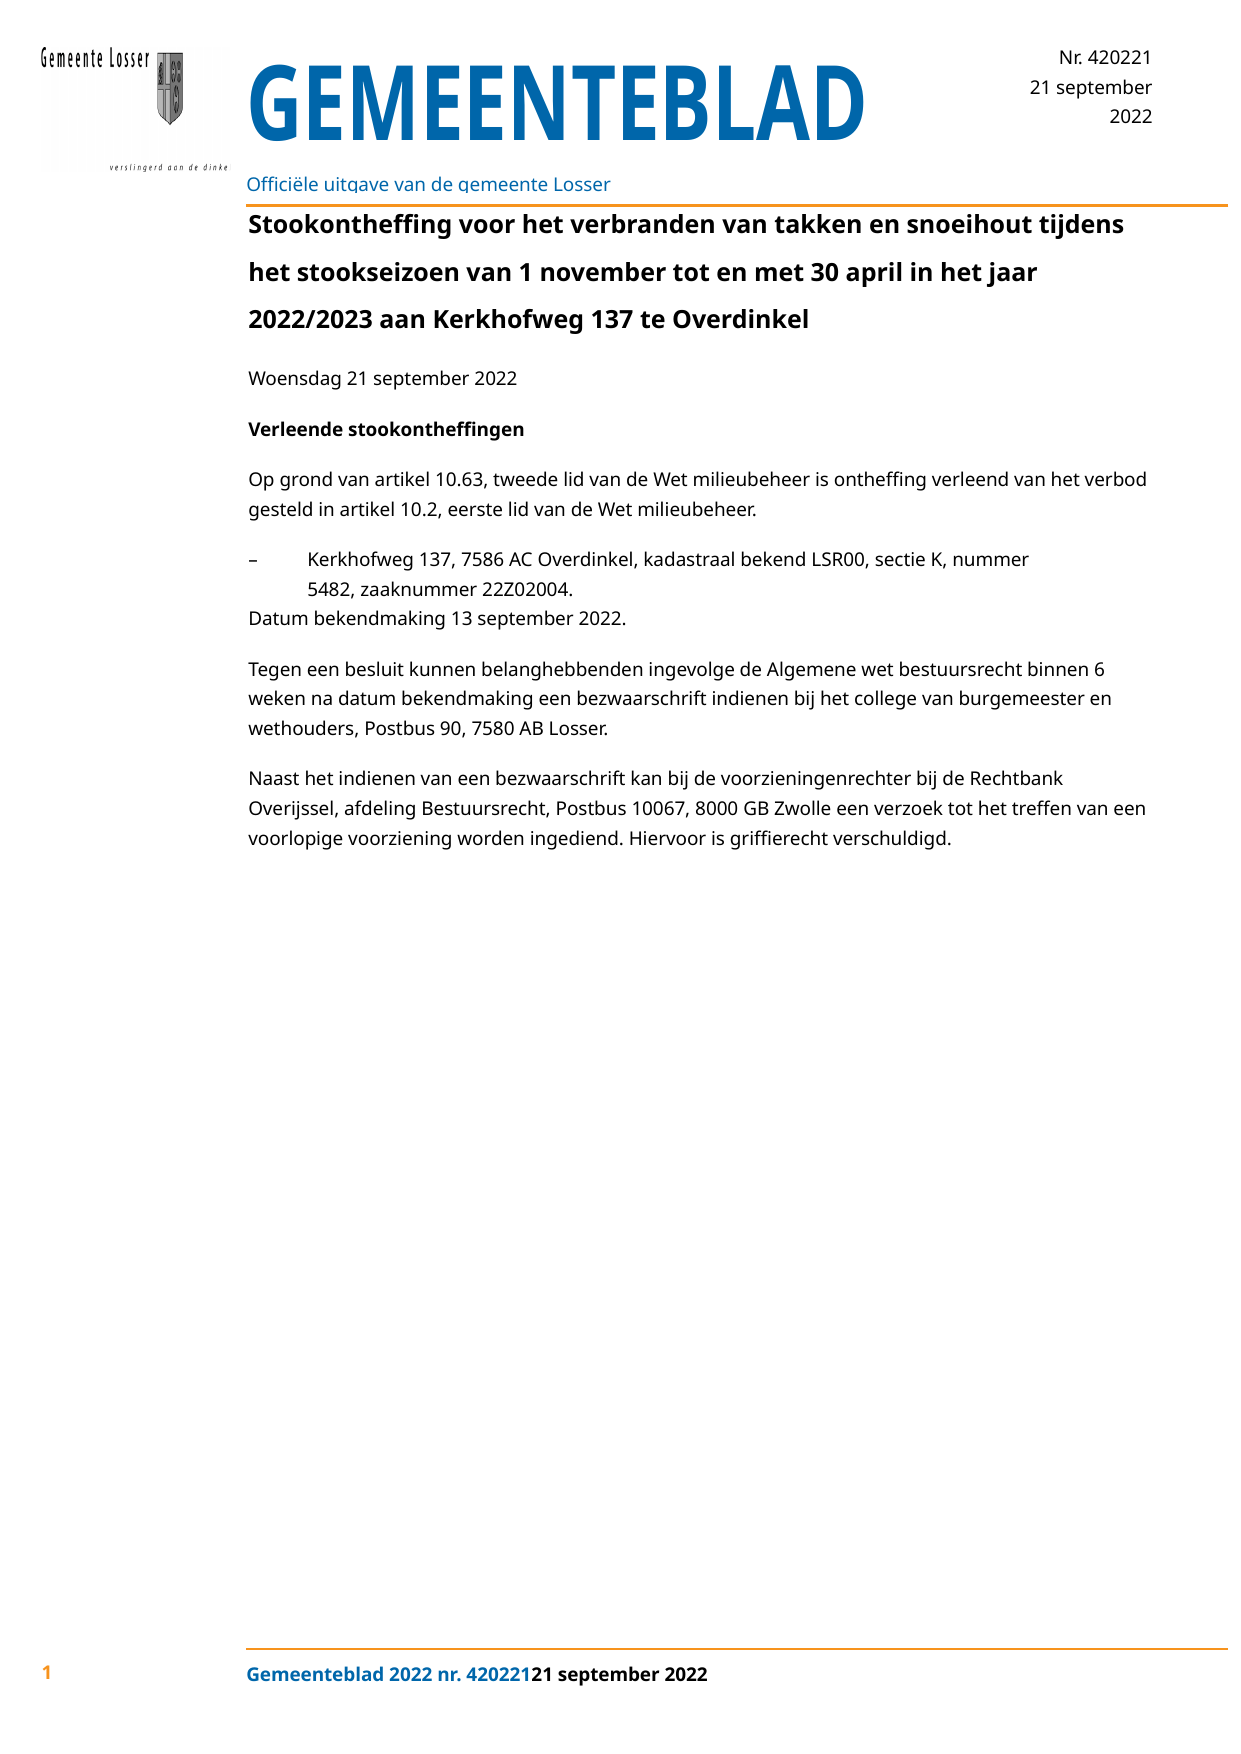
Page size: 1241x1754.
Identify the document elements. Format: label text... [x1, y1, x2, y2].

list 5482, zaaknummer 22Z02004. [248, 576, 1152, 602]
text Datum bekendmaking 13 september 2022. [248, 606, 1152, 631]
text Verleende stookontheffingen [248, 416, 1152, 442]
text Naast het indienen van een bezwaarschrift kan bij de voorzieningenrechter bij de Rechtbank Overijssel, afdeling Bestuursrecht, Postbus 10067, 8000 GB Zwolle een verzoek tot het treffen van een voorlopige voorziening worden ingediend. Hiervoor is griffierecht verschuldigd. [248, 766, 1152, 850]
text Tegen een besluit kunnen belanghebbenden ingevolge de Algemene wet bestuursrecht binnen 6 weken na datum bekendmaking een bezwaarschrift indienen bij het college van burgemeester en wethouders, Postbus 90, 7580 AB Losser. [248, 656, 1152, 741]
picture [41, 47, 231, 172]
text Op grond van artikel 10.63, tweede lid van de Wet milieubeheer is ontheffing verleend van het verbod gesteld in artikel 10.2, eerste lid van de Wet milieubeheer. [248, 466, 1152, 522]
text Stookontheffing voor het verbranden van takken en snoeihout tijdens het stookseizoen van 1 november tot en met 30 april in het jaar 2022/2023 aan Kerkhofweg 137 te Overdinkel [248, 207, 1152, 336]
text Woensdag 21 september 2022 [248, 366, 1152, 391]
list Kerkhofweg 137, 7586 AC Overdinkel, kadastraal bekend LSR00, sectie K, nummer [248, 546, 1152, 572]
